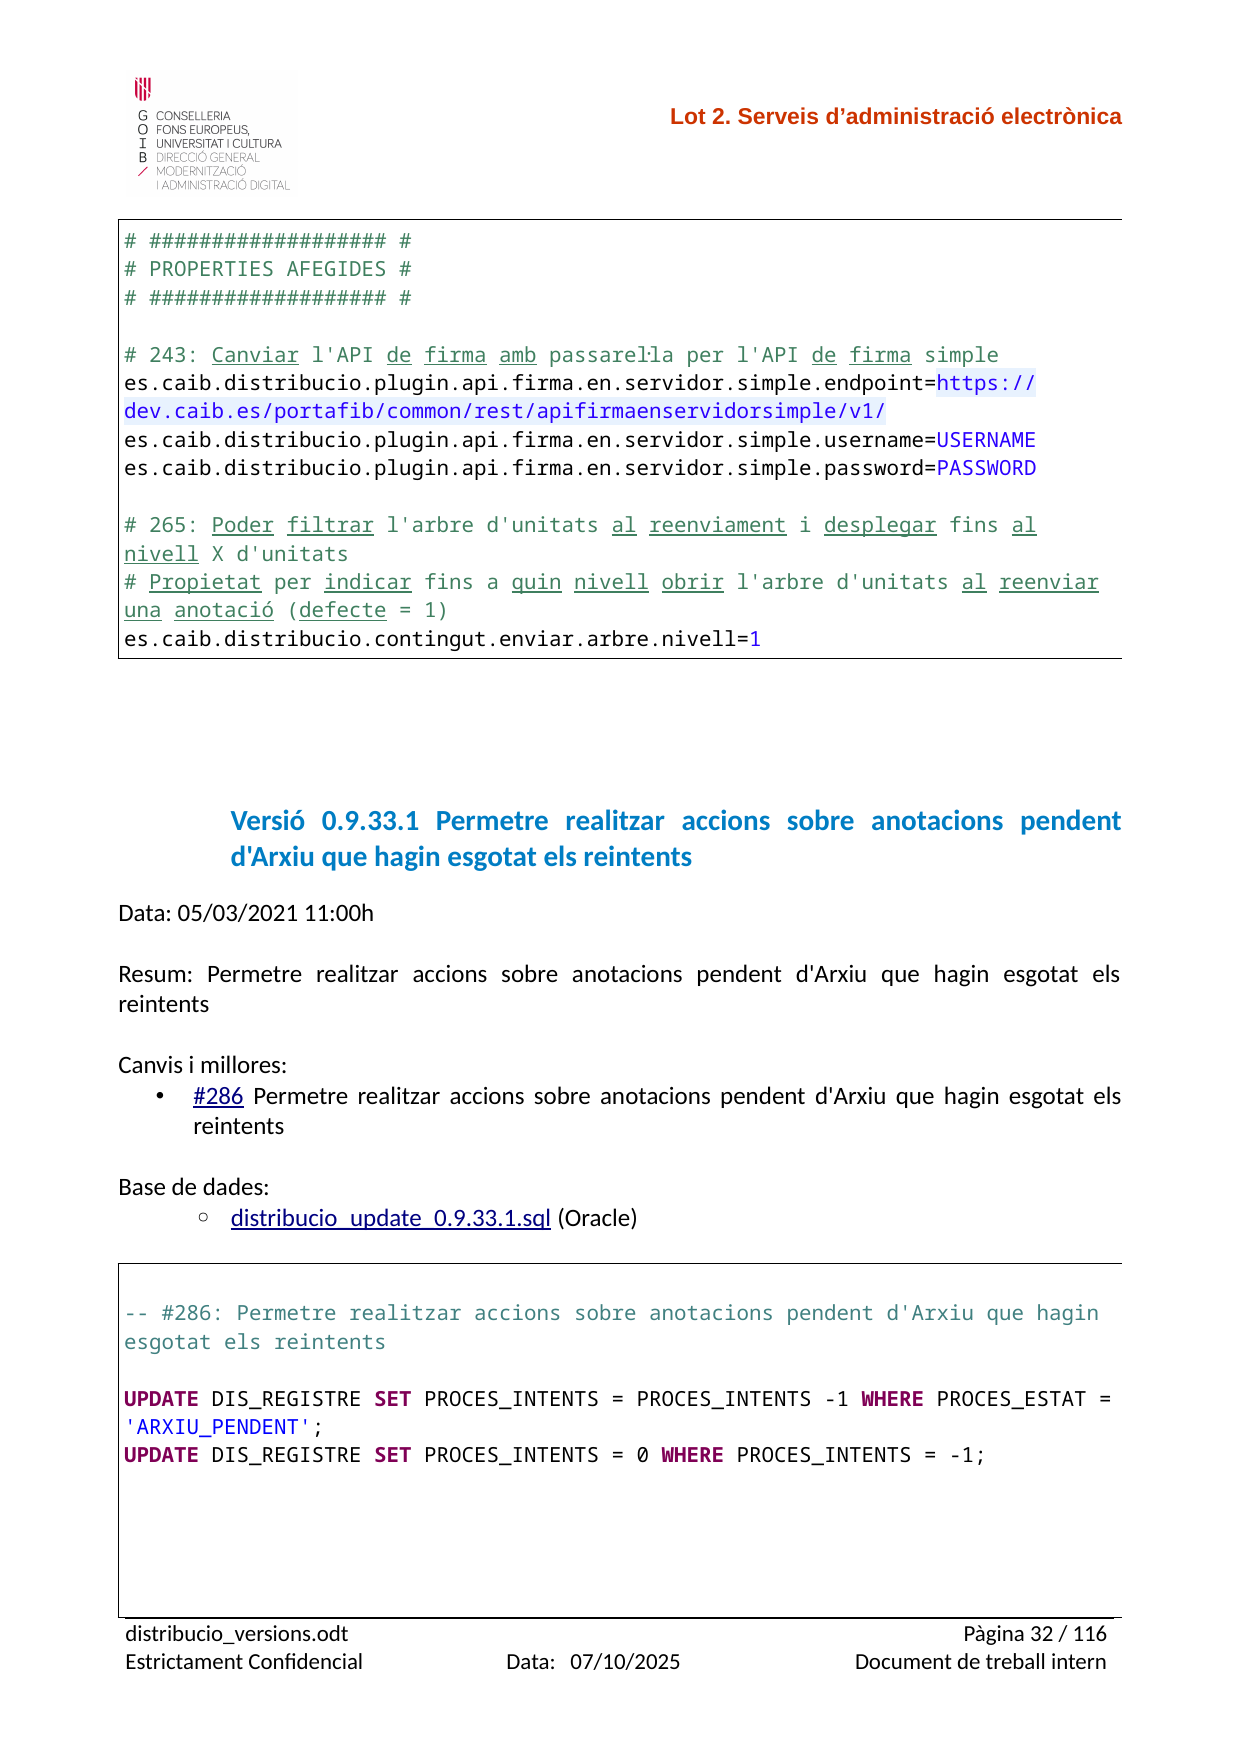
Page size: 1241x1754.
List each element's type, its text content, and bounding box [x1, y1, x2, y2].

text Resum: Permetre realitzar accions sobre anotacions pendent d'Arxiu que hagin esgotat els reintents [118, 958, 1122, 1019]
text Data: 05/03/2021 11:00h [118, 897, 1122, 927]
subtitle Versió 0.9.33.1 Permetre realitzar accions sobre anotacions pendent d'Arxiu que hagin esgotat els reintents [153, 802, 1122, 873]
table_header # ################### # # PROPERTIES AFEGIDES # # ################### # # 243: Canviar l'API de firma amb passarel·la per l'API de firma simple es.caib.distribucio.plugin.api.firma.en.servidor.simple.endpoint=https://dev.caib.es/portafib/common/rest/apifirmaenservidorsimple/v1/ es.caib.distribucio.plugin.api.firma.en.servidor.simple.username=USERNAME es.caib.distribucio.plugin.api.firma.en.servidor.simple.password=PASSWORD # 265: Poder filtrar l'arbre d'unitats al reenviament i desplegar fins al nivell X d'unitats # Propietat per indicar fins a quin nivell obrir l'arbre d'unitats al reenviar una anotació (defecte = 1) es.caib.distribucio.contingut.enviar.arbre.nivell=1 [119, 220, 1122, 658]
list distribucio_update_0.9.33.1.sql (Oracle) [193, 1202, 1122, 1233]
text Base de dades: [118, 1172, 1122, 1202]
picture [126, 70, 299, 197]
list #286 Permetre realitzar accions sobre anotacions pendent d'Arxiu que hagin esgotat els reintents [156, 1080, 1122, 1141]
text Canvis i millores: [118, 1049, 1122, 1080]
table_header -- #286: Permetre realitzar accions sobre anotacions pendent d'Arxiu que hagin esgotat els reintents UPDATE DIS_REGISTRE SET PROCES_INTENTS = PROCES_INTENTS -1 WHERE PROCES_ESTAT = 'ARXIU_PENDENT'; UPDATE DIS_REGISTRE SET PROCES_INTENTS = 0 WHERE PROCES_INTENTS = -1; [119, 1264, 1122, 1617]
